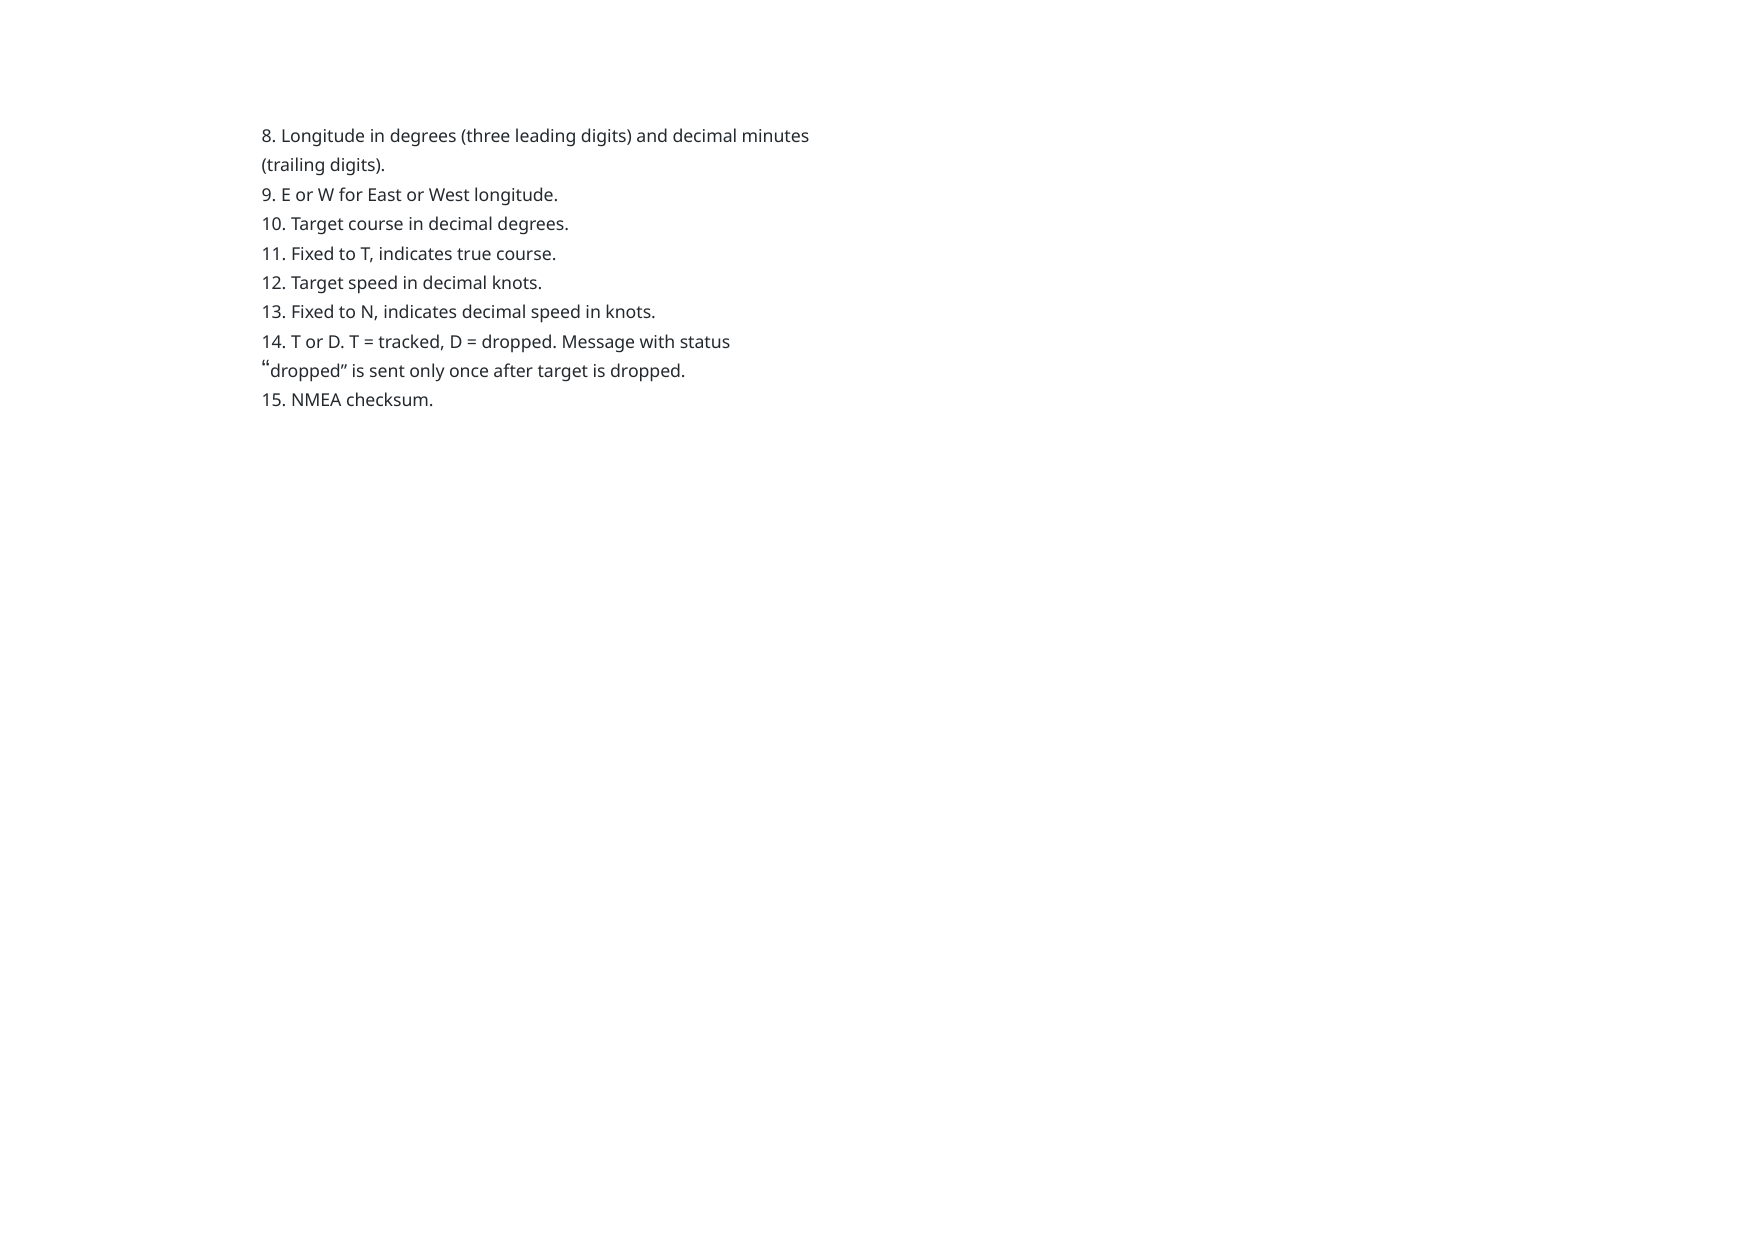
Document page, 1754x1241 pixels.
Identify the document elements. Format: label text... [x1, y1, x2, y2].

table_cell [261, 417, 1636, 1122]
table_cell [118, 177, 261, 206]
table_cell [118, 383, 261, 412]
table_cell [118, 148, 261, 177]
table_cell 8. Longitude in degrees (three leading digits) and decimal minutes [261, 118, 1636, 147]
table_cell [118, 206, 261, 236]
table_cell [261, 412, 1636, 417]
table_cell (trailing digits). [261, 148, 1636, 177]
table_cell 15. NMEA checksum. [261, 383, 1636, 412]
table_cell [118, 417, 261, 1122]
table_cell [118, 265, 261, 294]
table_cell 14. T or D. T = tracked, D = dropped. Message with status [261, 324, 1636, 353]
table_cell “dropped” is sent only once after target is dropped. [261, 353, 1636, 382]
table_cell 10. Target course in decimal degrees. [261, 206, 1636, 236]
table_cell [118, 118, 261, 147]
table_cell 12. Target speed in decimal knots. [261, 265, 1636, 294]
table_cell [118, 324, 261, 353]
table_cell 11. Fixed to T, indicates true course. [261, 236, 1636, 265]
table_cell 9. E or W for East or West longitude. [261, 177, 1636, 206]
table_cell [118, 412, 261, 417]
table_cell 13. Fixed to N, indicates decimal speed in knots. [261, 294, 1636, 324]
table_cell [118, 236, 261, 265]
table_cell [118, 294, 261, 324]
table_cell [118, 353, 261, 382]
